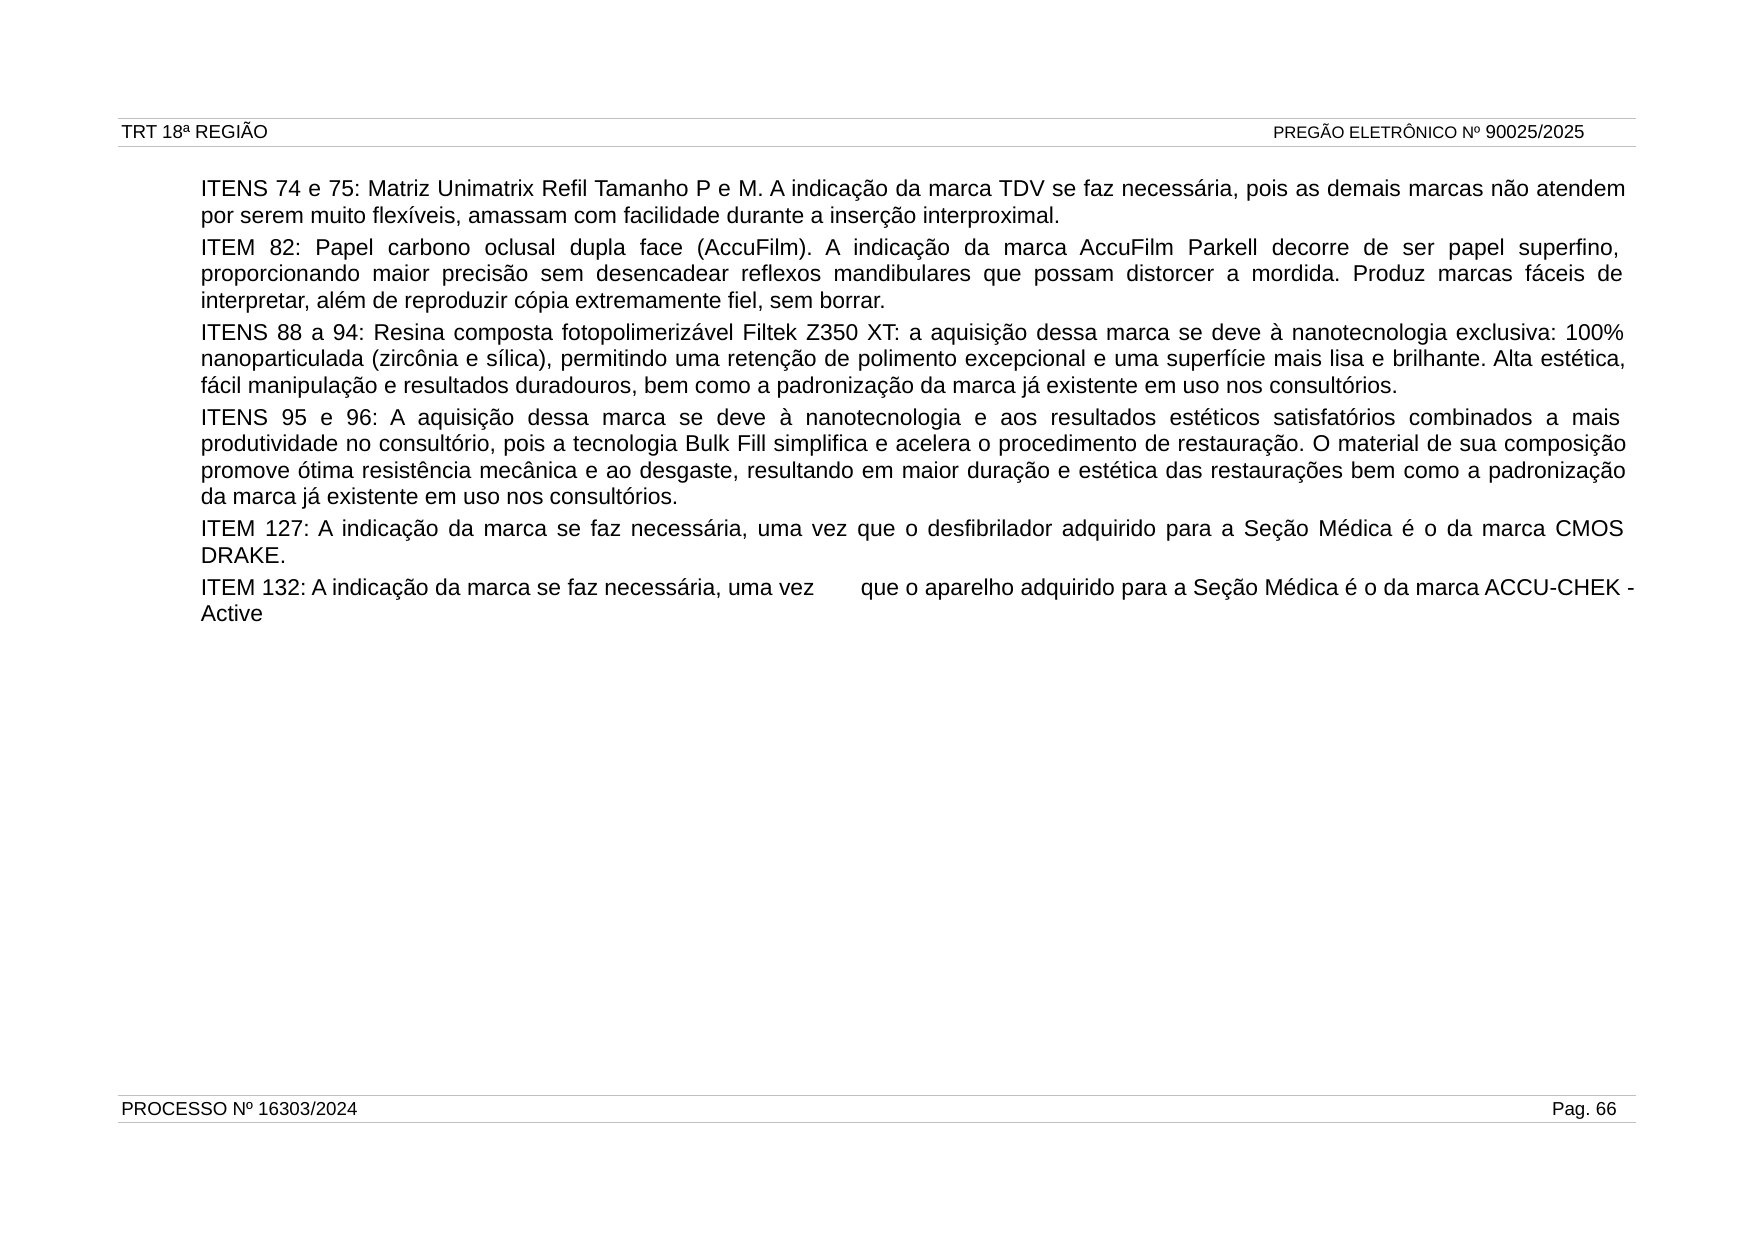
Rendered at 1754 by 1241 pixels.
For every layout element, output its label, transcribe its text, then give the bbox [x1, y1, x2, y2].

text ITEM 127: A indicação da marca se faz necessária, uma vez que o desfibrilador adquirido para a Seção Médica é o da marca CMOS DRAKE. [118, 515, 1636, 568]
text ITEM 132: A indicação da marca se faz necessária, uma vez que o aparelho adquirido para a Seção Médica é o da marca ACCU-CHEK - Active [118, 574, 1636, 627]
text ITENS 95 e 96: A aquisição dessa marca se deve à nanotecnologia e aos resultados estéticos satisfatórios combinados a mais produtividade no consultório, pois a tecnologia Bulk Fill simplifica e acelera o procedimento de restauração. O material de sua composição promove ótima resistência mecânica e ao desgaste, resultando em maior duração e estética das restaurações bem como a padronização da marca já existente em uso nos consultórios. [118, 404, 1636, 509]
text ITENS 74 e 75: Matriz Unimatrix Refil Tamanho P e M. A indicação da marca TDV se faz necessária, pois as demais marcas não atendem por serem muito flexíveis, amassam com facilidade durante a inserção interproximal. [118, 175, 1636, 228]
text ITEM 82: Papel carbono oclusal dupla face (AccuFilm). A indicação da marca AccuFilm Parkell decorre de ser papel superfino, proporcionando maior precisão sem desencadear reflexos mandibulares que possam distorcer a mordida. Produz marcas fáceis de interpretar, além de reproduzir cópia extremamente fiel, sem borrar. [118, 234, 1636, 313]
text ITENS 88 a 94: Resina composta fotopolimerizável Filtek Z350 XT: a aquisição dessa marca se deve à nanotecnologia exclusiva: 100% nanoparticulada (zircônia e sílica), permitindo uma retenção de polimento excepcional e uma superfície mais lisa e brilhante. Alta estética, fácil manipulação e resultados duradouros, bem como a padronização da marca já existente em uso nos consultórios. [118, 319, 1636, 398]
